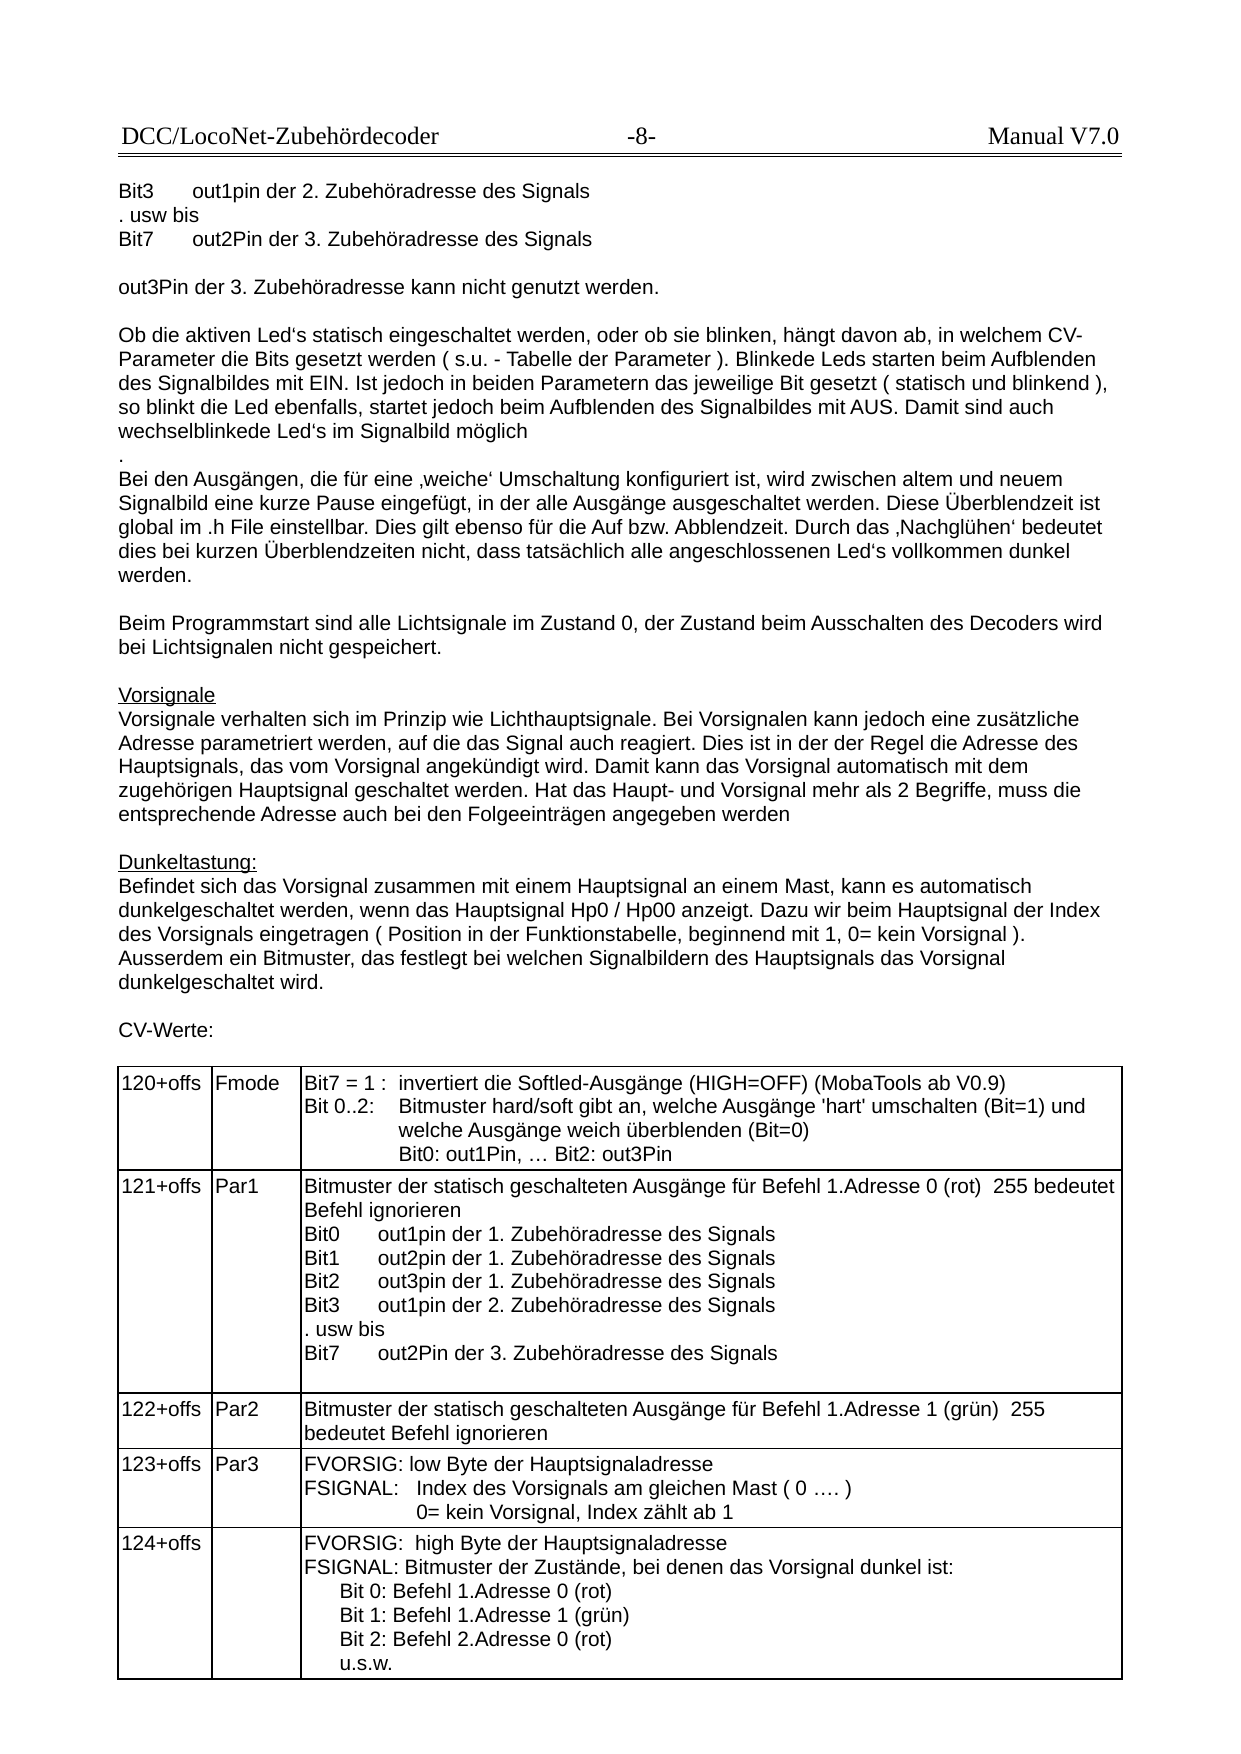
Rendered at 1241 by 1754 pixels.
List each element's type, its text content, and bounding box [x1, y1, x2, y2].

text Bit7 out2Pin der 3. Zubehöradresse des Signals [118, 227, 1122, 251]
table_cell 123+offs [119, 1449, 211, 1527]
text Dunkeltastung: [118, 850, 1122, 874]
table_cell FVORSIG: high Byte der Hauptsignaladresse FSIGNAL: Bitmuster der Zustände, bei denen das Vorsignal dunkel ist: Bit 0: Befehl 1.Adresse 0 (rot) Bit 1: Befehl 1.Adresse 1 (grün) Bit 2: Befehl 2.Adresse 0 (rot) u.s.w. [302, 1528, 1121, 1678]
text . [118, 443, 1122, 467]
table_header Bit7 = 1 : invertiert die Softled-Ausgänge (HIGH=OFF) (MobaTools ab V0.9) Bit 0..2: Bitmuster hard/soft gibt an, welche Ausgänge 'hart' umschalten (Bit=1) und welche Ausgänge weich überblenden (Bit=0) Bit0: out1Pin, … Bit2: out3Pin [302, 1067, 1121, 1169]
text CV-Werte: [118, 1018, 1122, 1042]
table_header Fmode [213, 1067, 300, 1169]
table_cell Par1 [213, 1171, 300, 1392]
table_cell Par2 [213, 1394, 300, 1447]
table_cell 122+offs [119, 1394, 211, 1447]
table_cell [213, 1528, 300, 1678]
table_header 120+offs [119, 1067, 211, 1169]
text Vorsignale [118, 682, 1122, 706]
table_cell Bitmuster der statisch geschalteten Ausgänge für Befehl 1.Adresse 1 (grün) 255 bedeutet Befehl ignorieren [302, 1394, 1121, 1447]
text Bit3 out1pin der 2. Zubehöradresse des Signals [118, 179, 1122, 203]
text out3Pin der 3. Zubehöradresse kann nicht genutzt werden. [118, 275, 1122, 299]
table_cell Bitmuster der statisch geschalteten Ausgänge für Befehl 1.Adresse 0 (rot) 255 bedeutet Befehl ignorieren Bit0 out1pin der 1. Zubehöradresse des Signals Bit1 out2pin der 1. Zubehöradresse des Signals Bit2 out3pin der 1. Zubehöradresse des Signals Bit3 out1pin der 2. Zubehöradresse des Signals . usw bis Bit7 out2Pin der 3. Zubehöradresse des Signals [302, 1171, 1121, 1392]
text . usw bis [118, 203, 1122, 227]
text Beim Programmstart sind alle Lichtsignale im Zustand 0, der Zustand beim Ausschalten des Decoders wird bei Lichtsignalen nicht gespeichert. [118, 611, 1122, 658]
text Vorsignale verhalten sich im Prinzip wie Lichthauptsignale. Bei Vorsignalen kann jedoch eine zusätzliche Adresse parametriert werden, auf die das Signal auch reagiert. Dies ist in der der Regel die Adresse des Hauptsignals, das vom Vorsignal angekündigt wird. Damit kann das Vorsignal automatisch mit dem zugehörigen Hauptsignal geschaltet werden. Hat das Haupt- und Vorsignal mehr als 2 Begriffe, muss die entsprechende Adresse auch bei den Folgeeinträgen angegeben werden [118, 706, 1122, 826]
text Ob die aktiven Led‘s statisch eingeschaltet werden, oder ob sie blinken, hängt davon ab, in welchem CV-Parameter die Bits gesetzt werden ( s.u. - Tabelle der Parameter ). Blinkede Leds starten beim Aufblenden des Signalbildes mit EIN. Ist jedoch in beiden Parametern das jeweilige Bit gesetzt ( statisch und blinkend ), so blinkt die Led ebenfalls, startet jedoch beim Aufblenden des Signalbildes mit AUS. Damit sind auch wechselblinkede Led‘s im Signalbild möglich [118, 323, 1122, 443]
table_cell FVORSIG: low Byte der Hauptsignaladresse FSIGNAL: Index des Vorsignals am gleichen Mast ( 0 …. ) 0= kein Vorsignal, Index zählt ab 1 [302, 1449, 1121, 1527]
text Bei den Ausgängen, die für eine ‚weiche‘ Umschaltung konfiguriert ist, wird zwischen altem und neuem Signalbild eine kurze Pause eingefügt, in der alle Ausgänge ausgeschaltet werden. Diese Überblendzeit ist global im .h File einstellbar. Dies gilt ebenso für die Auf bzw. Abblendzeit. Durch das ‚Nachglühen‘ bedeutet dies bei kurzen Überblendzeiten nicht, dass tatsächlich alle angeschlossenen Led‘s vollkommen dunkel werden. [118, 467, 1122, 587]
text Befindet sich das Vorsignal zusammen mit einem Hauptsignal an einem Mast, kann es automatisch dunkelgeschaltet werden, wenn das Hauptsignal Hp0 / Hp00 anzeigt. Dazu wir beim Hauptsignal der Index des Vorsignals eingetragen ( Position in der Funktionstabelle, beginnend mit 1, 0= kein Vorsignal ). Ausserdem ein Bitmuster, das festlegt bei welchen Signalbildern des Hauptsignals das Vorsignal dunkelgeschaltet wird. [118, 874, 1122, 994]
table_cell 121+offs [119, 1171, 211, 1392]
table_cell Par3 [213, 1449, 300, 1527]
table_cell 124+offs [119, 1528, 211, 1678]
